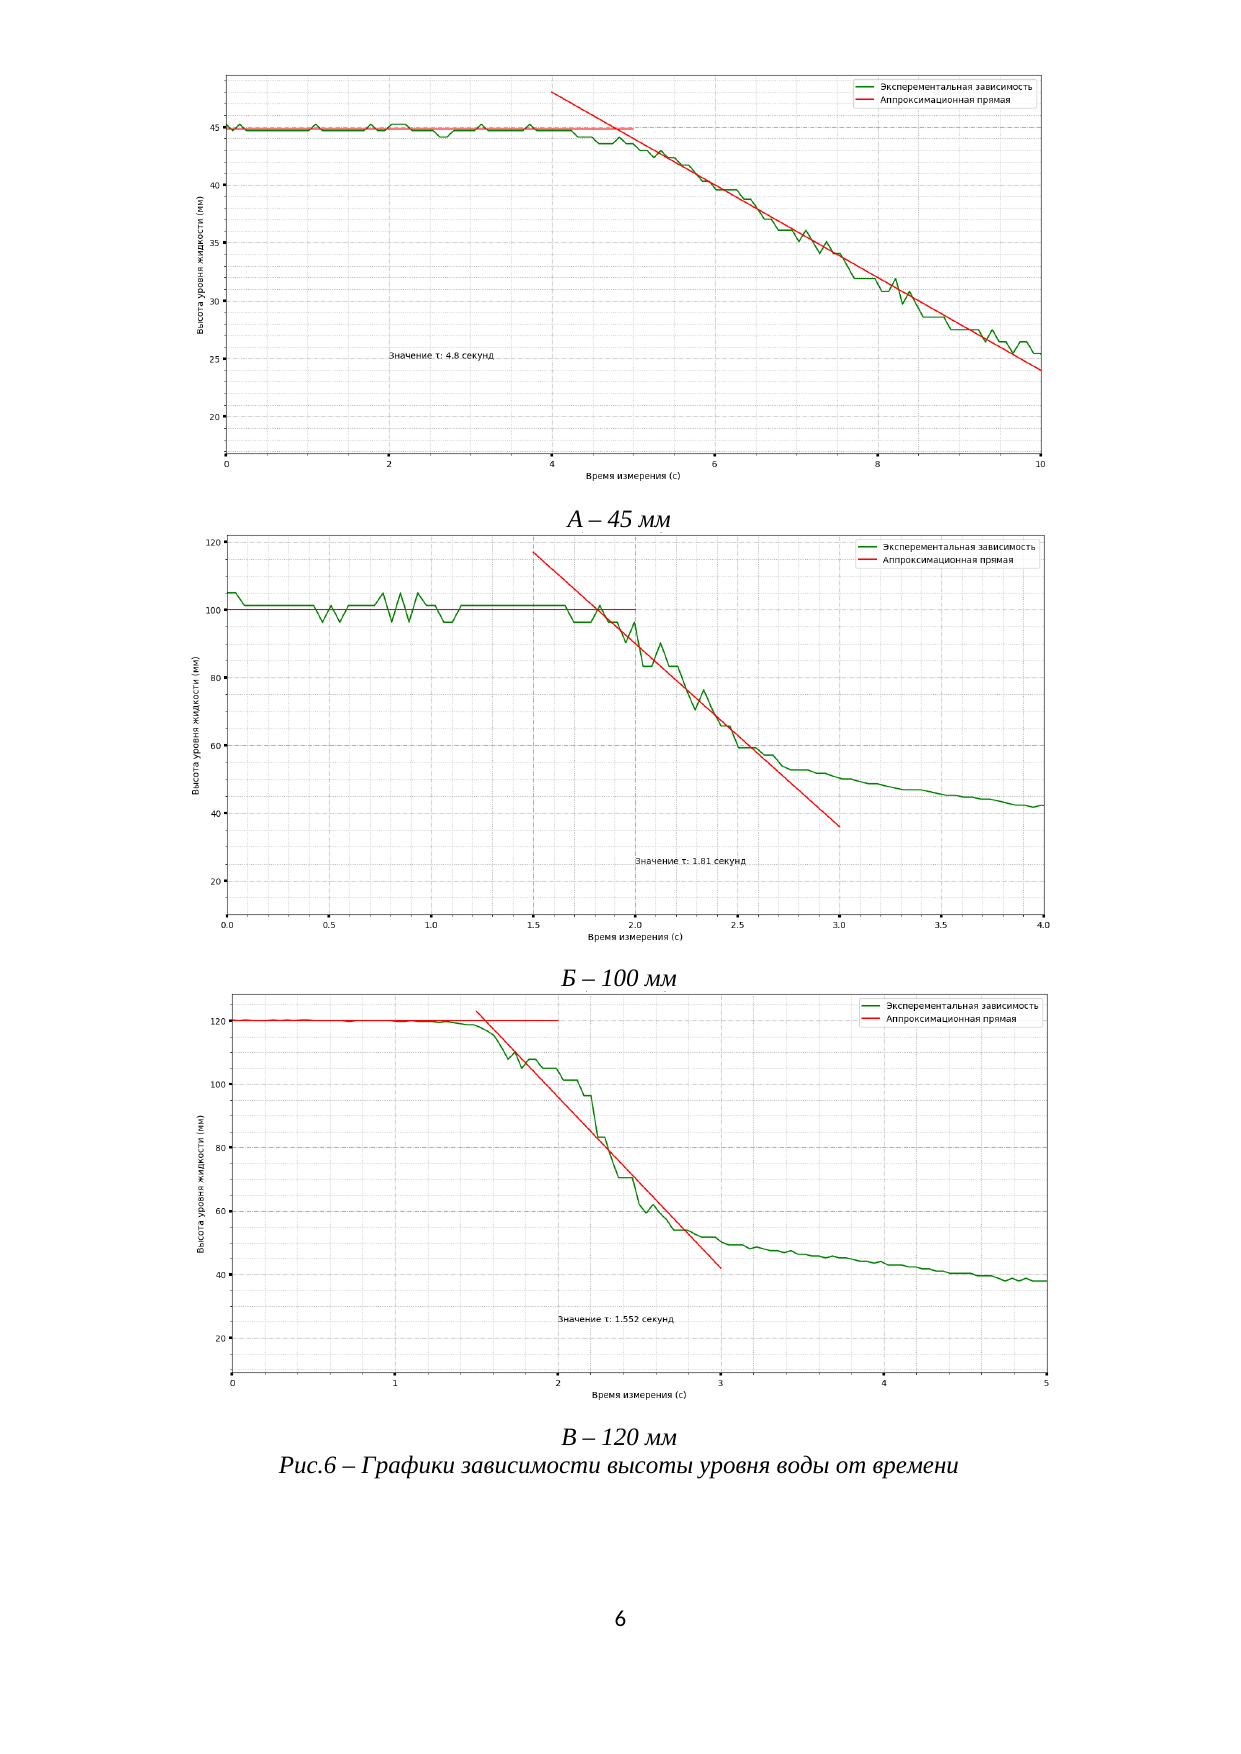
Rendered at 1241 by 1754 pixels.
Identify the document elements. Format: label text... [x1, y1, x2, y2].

text Рис.6 – Графики зависимости высоты уровня воды от времени [112, 1450, 1128, 1479]
text Б – 100 мм [112, 963, 1128, 991]
text А – 45 мм [112, 504, 1128, 533]
text В – 120 мм [112, 1422, 1128, 1450]
